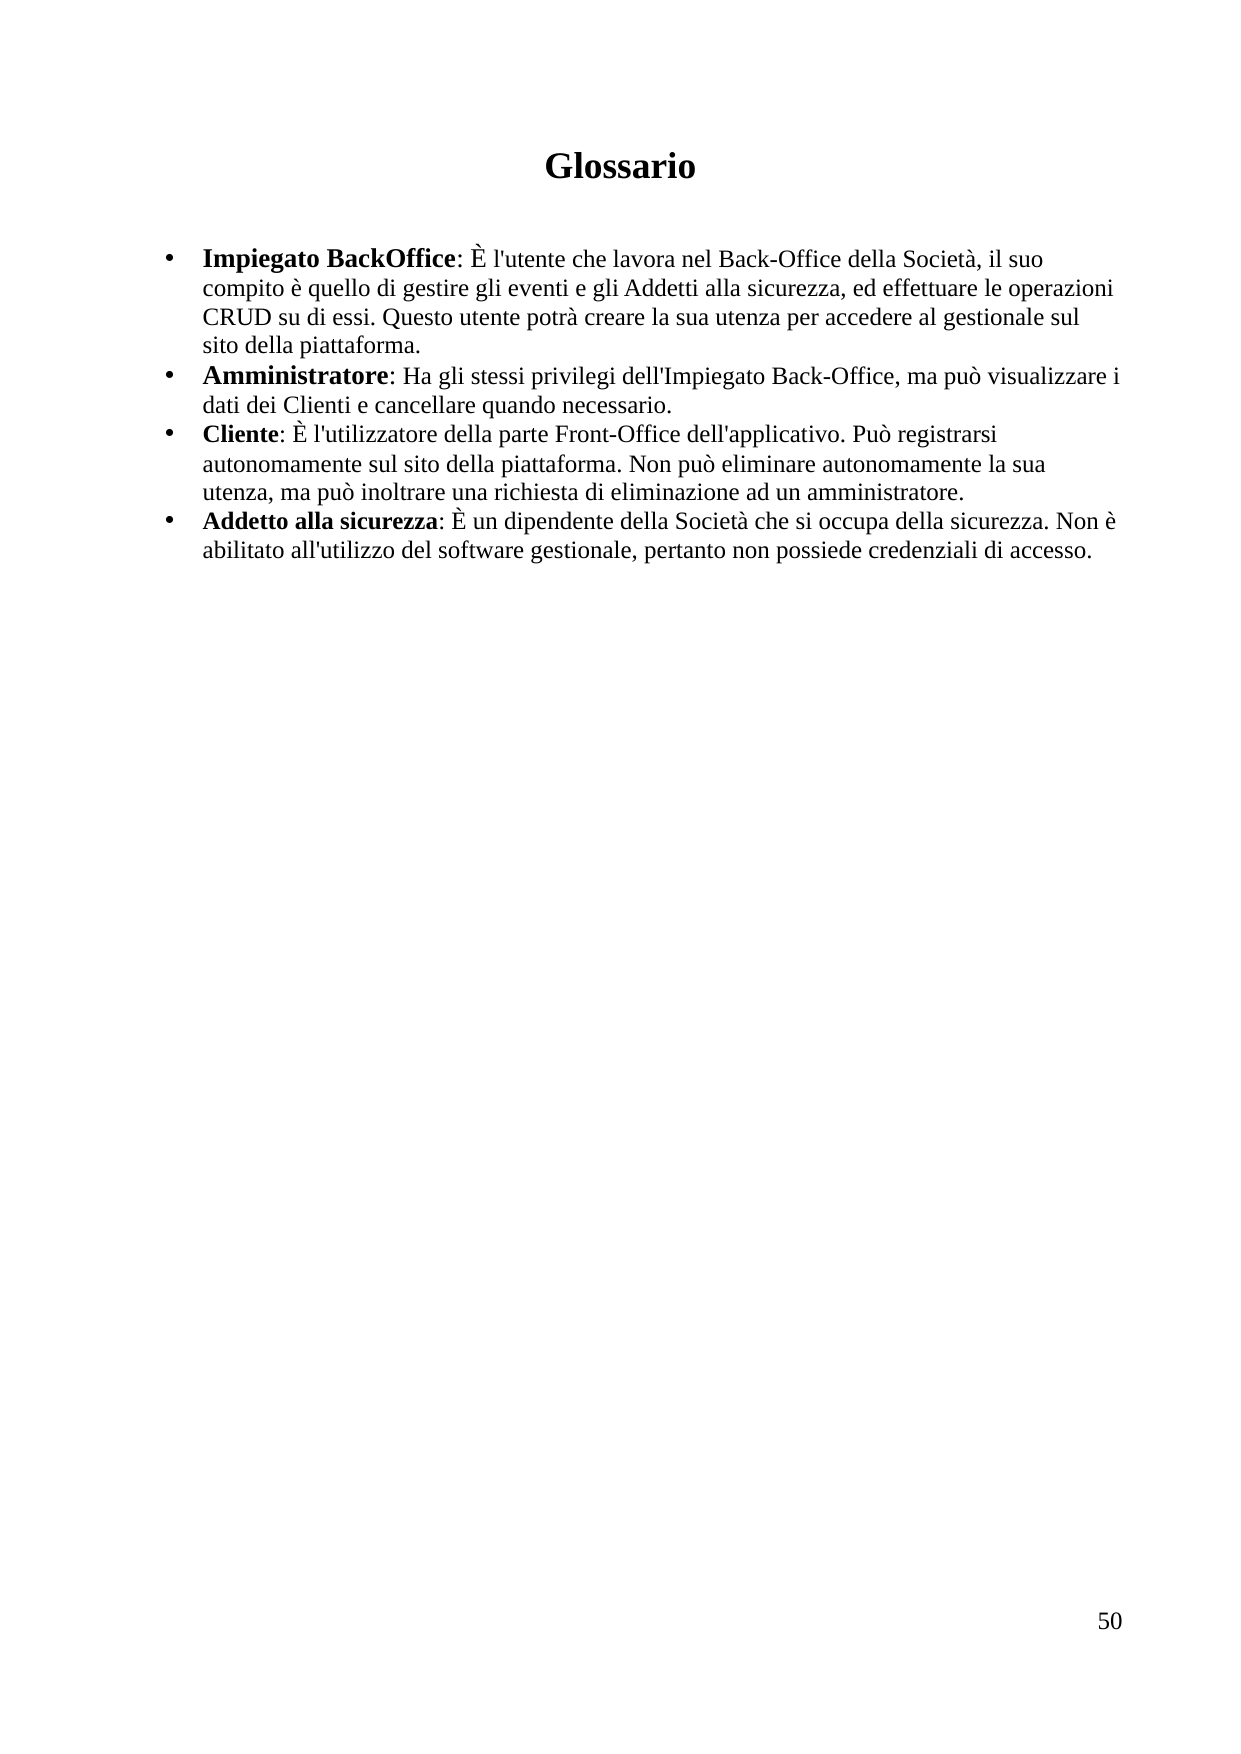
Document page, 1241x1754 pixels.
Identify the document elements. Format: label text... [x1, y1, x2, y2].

list Cliente: È l'utilizzatore della parte Front-Office dell'applicativo. Può registrarsi autonomamente sul sito della piattaforma. Non può eliminare autonomamente la sua utenza, ma può inoltrare una richiesta di eliminazione ad un amministratore. [165, 419, 1122, 506]
list Addetto alla sicurezza: È un dipendente della Società che si occupa della sicurezza. Non è abilitato all'utilizzo del software gestionale, pertanto non possiede credenziali di accesso. [165, 506, 1122, 564]
subtitle Glossario [118, 143, 1122, 186]
list Impiegato BackOffice: È l'utente che lavora nel Back-Office della Società, il suo compito è quello di gestire gli eventi e gli Addetti alla sicurezza, ed effettuare le operazioni CRUD su di essi. Questo utente potrà creare la sua utenza per accedere al gestionale sul sito della piattaforma. [165, 242, 1122, 359]
list Amministratore: Ha gli stessi privilegi dell'Impiegato Back-Office, ma può visualizzare i dati dei Clienti e cancellare quando necessario. [165, 359, 1122, 419]
